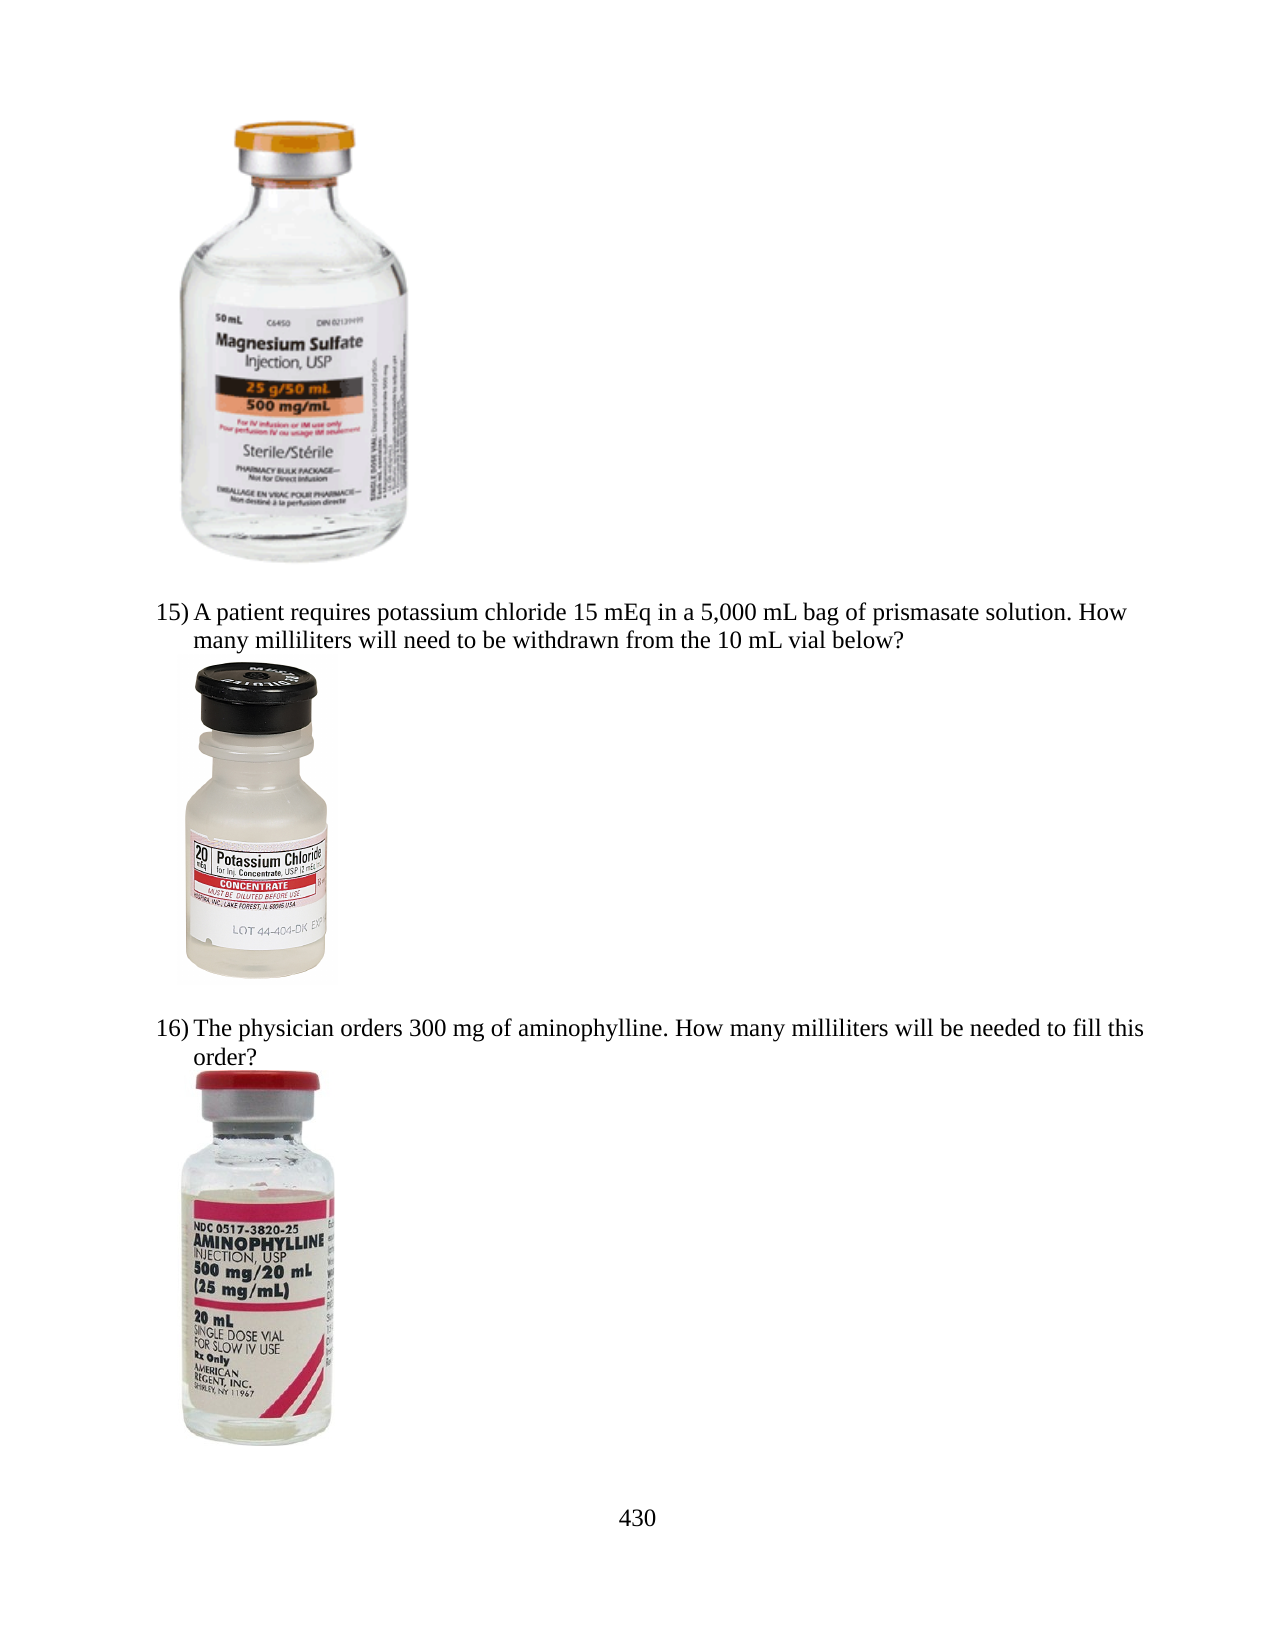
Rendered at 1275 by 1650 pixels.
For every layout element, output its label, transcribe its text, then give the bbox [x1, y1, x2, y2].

picture [177, 1070, 335, 1446]
picture [177, 118, 413, 569]
list A patient requires potassium chloride 15 mEq in a 5,000 mL bag of prismasate solution. How many milliliters will need to be withdrawn from the 10 mL vial below? [156, 597, 1157, 654]
list The physician orders 300 mg of aminophylline. How many milliliters will be needed to fill this order? [156, 1013, 1157, 1071]
picture [177, 654, 338, 985]
